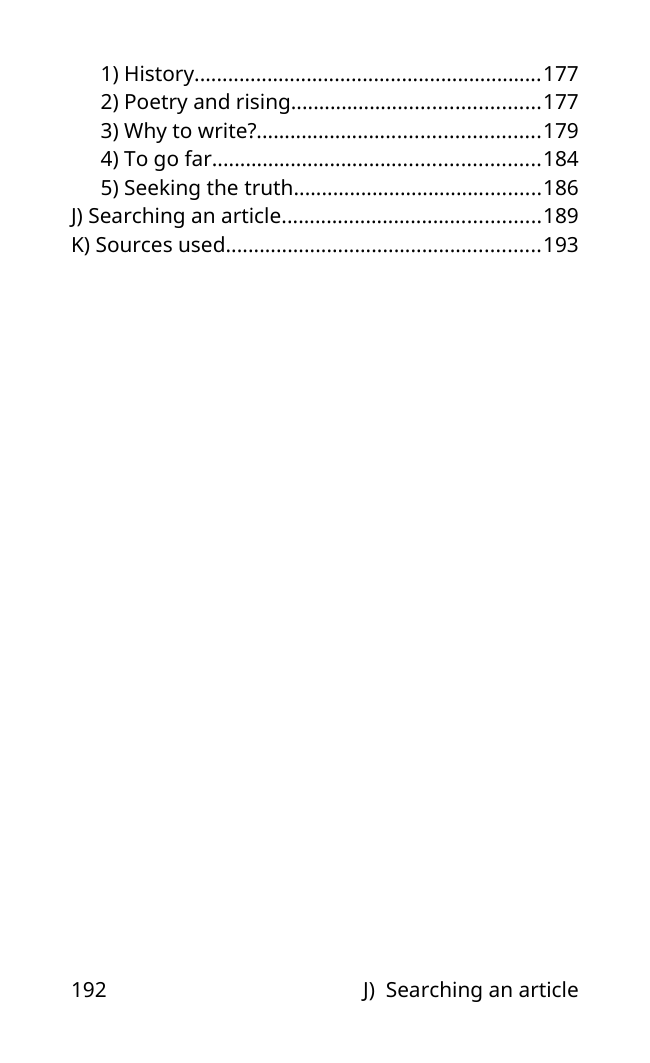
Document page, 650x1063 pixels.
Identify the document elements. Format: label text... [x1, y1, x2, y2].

text 3) Why to write? 179 [100, 116, 579, 144]
text 4) To go far 184 [100, 144, 579, 173]
text 5) Seeking the truth 186 [100, 173, 579, 201]
text K) Sources used 193 [71, 230, 579, 258]
text 2) Poetry and rising 177 [100, 87, 579, 116]
text 1) History 177 [100, 59, 579, 87]
text J) Searching an article 189 [71, 201, 579, 230]
